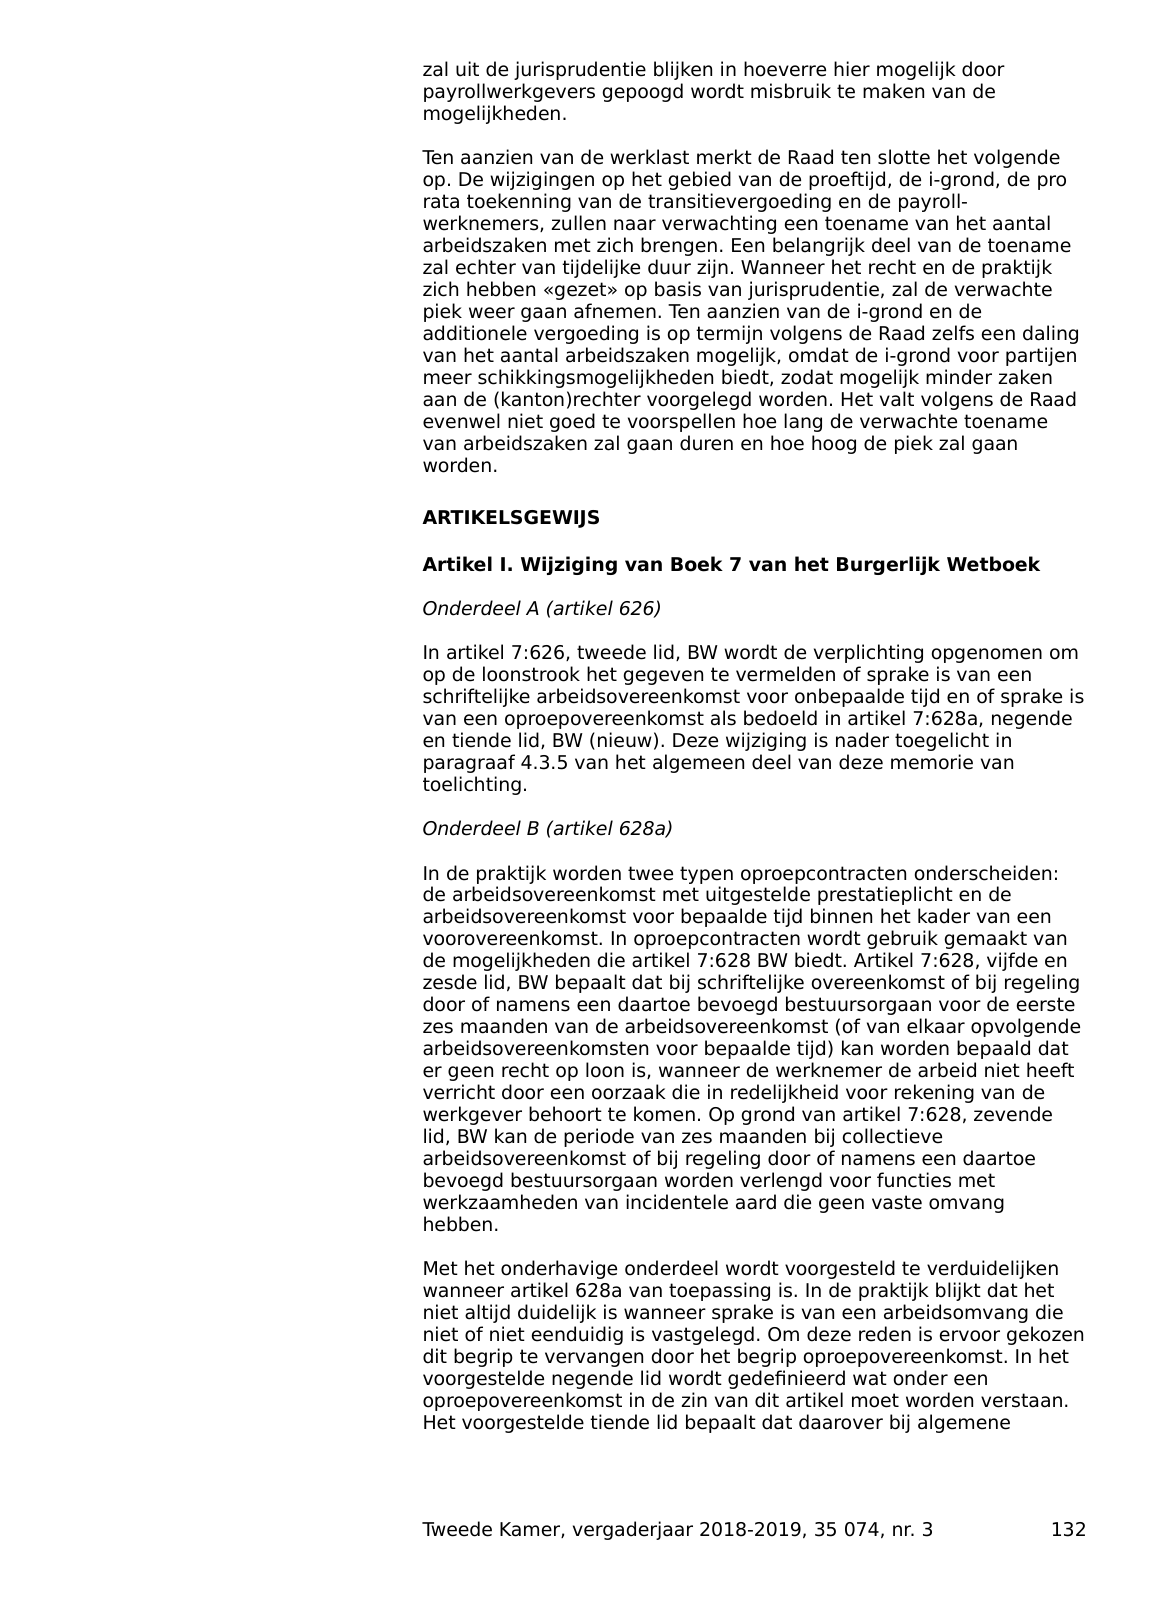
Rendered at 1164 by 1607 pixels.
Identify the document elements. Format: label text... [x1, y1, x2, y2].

subtitle Onderdeel B (artikel 628a) [422, 818, 1087, 840]
text zal uit de jurisprudentie blijken in hoeverre hier mogelijk door payrollwerkgevers gepoogd wordt misbruik te maken van de mogelijkheden. [422, 59, 1087, 125]
text In de praktijk worden twee typen oproepcontracten onderscheiden: de arbeidsovereenkomst met uitgestelde prestatieplicht en de arbeidsovereenkomst voor bepaalde tijd binnen het kader van een voorovereenkomst. In oproepcontracten wordt gebruik gemaakt van de mogelijkheden die artikel 7:628 BW biedt. Artikel 7:628, vijfde en zesde lid, BW bepaalt dat bij schriftelijke overeenkomst of bij regeling door of namens een daartoe bevoegd bestuursorgaan voor de eerste zes maanden van de arbeidsovereenkomst (of van elkaar opvolgende arbeidsovereenkomsten voor bepaalde tijd) kan worden bepaald dat er geen recht op loon is, wanneer de werknemer de arbeid niet heeft verricht door een oorzaak die in redelijkheid voor rekening van de werkgever behoort te komen. Op grond van artikel 7:628, zevende lid, BW kan de periode van zes maanden bij collectieve arbeidsovereenkomst of bij regeling door of namens een daartoe bevoegd bestuursorgaan worden verlengd voor functies met werkzaamheden van incidentele aard die geen vaste omvang hebben. [422, 862, 1087, 1236]
subtitle Onderdeel A (artikel 626) [422, 598, 1087, 620]
subtitle ARTIKELSGEWIJS [422, 507, 1087, 529]
text In artikel 7:626, tweede lid, BW wordt de verplichting opgenomen om op de loonstrook het gegeven te vermelden of sprake is van een schriftelijke arbeidsovereenkomst voor onbepaalde tijd en of sprake is van een oproepovereenkomst als bedoeld in artikel 7:628a, negende en tiende lid, BW (nieuw). Deze wijziging is nader toegelicht in paragraaf 4.3.5 van het algemeen deel van deze memorie van toelichting. [422, 642, 1087, 796]
text Met het onderhavige onderdeel wordt voorgesteld te verduidelijken wanneer artikel 628a van toepassing is. In de praktijk blijkt dat het niet altijd duidelijk is wanneer sprake is van een arbeidsomvang die niet of niet eenduidig is vastgelegd. Om deze reden is ervoor gekozen dit begrip te vervangen door het begrip oproepovereenkomst. In het voorgestelde negende lid wordt gedefinieerd wat onder een oproepovereenkomst in de zin van dit artikel moet worden verstaan. Het voorgestelde tiende lid bepaalt dat daarover bij algemene [422, 1258, 1087, 1434]
subtitle Artikel I. Wijziging van Boek 7 van het Burgerlijk Wetboek [422, 554, 1087, 576]
text Ten aanzien van de werklast merkt de Raad ten slotte het volgende op. De wijzigingen op het gebied van de proeftijd, de i-grond, de pro rata toekenning van de transitievergoeding en de payroll-werknemers, zullen naar verwachting een toename van het aantal arbeidszaken met zich brengen. Een belangrijk deel van de toename zal echter van tijdelijke duur zijn. Wanneer het recht en de praktijk zich hebben «gezet» op basis van jurisprudentie, zal de verwachte piek weer gaan afnemen. Ten aanzien van de i-grond en de additionele vergoeding is op termijn volgens de Raad zelfs een daling van het aantal arbeidszaken mogelijk, omdat de i-grond voor partijen meer schikkingsmogelijkheden biedt, zodat mogelijk minder zaken aan de (kanton)rechter voorgelegd worden. Het valt volgens de Raad evenwel niet goed te voorspellen hoe lang de verwachte toename van arbeidszaken zal gaan duren en hoe hoog de piek zal gaan worden. [422, 147, 1087, 477]
